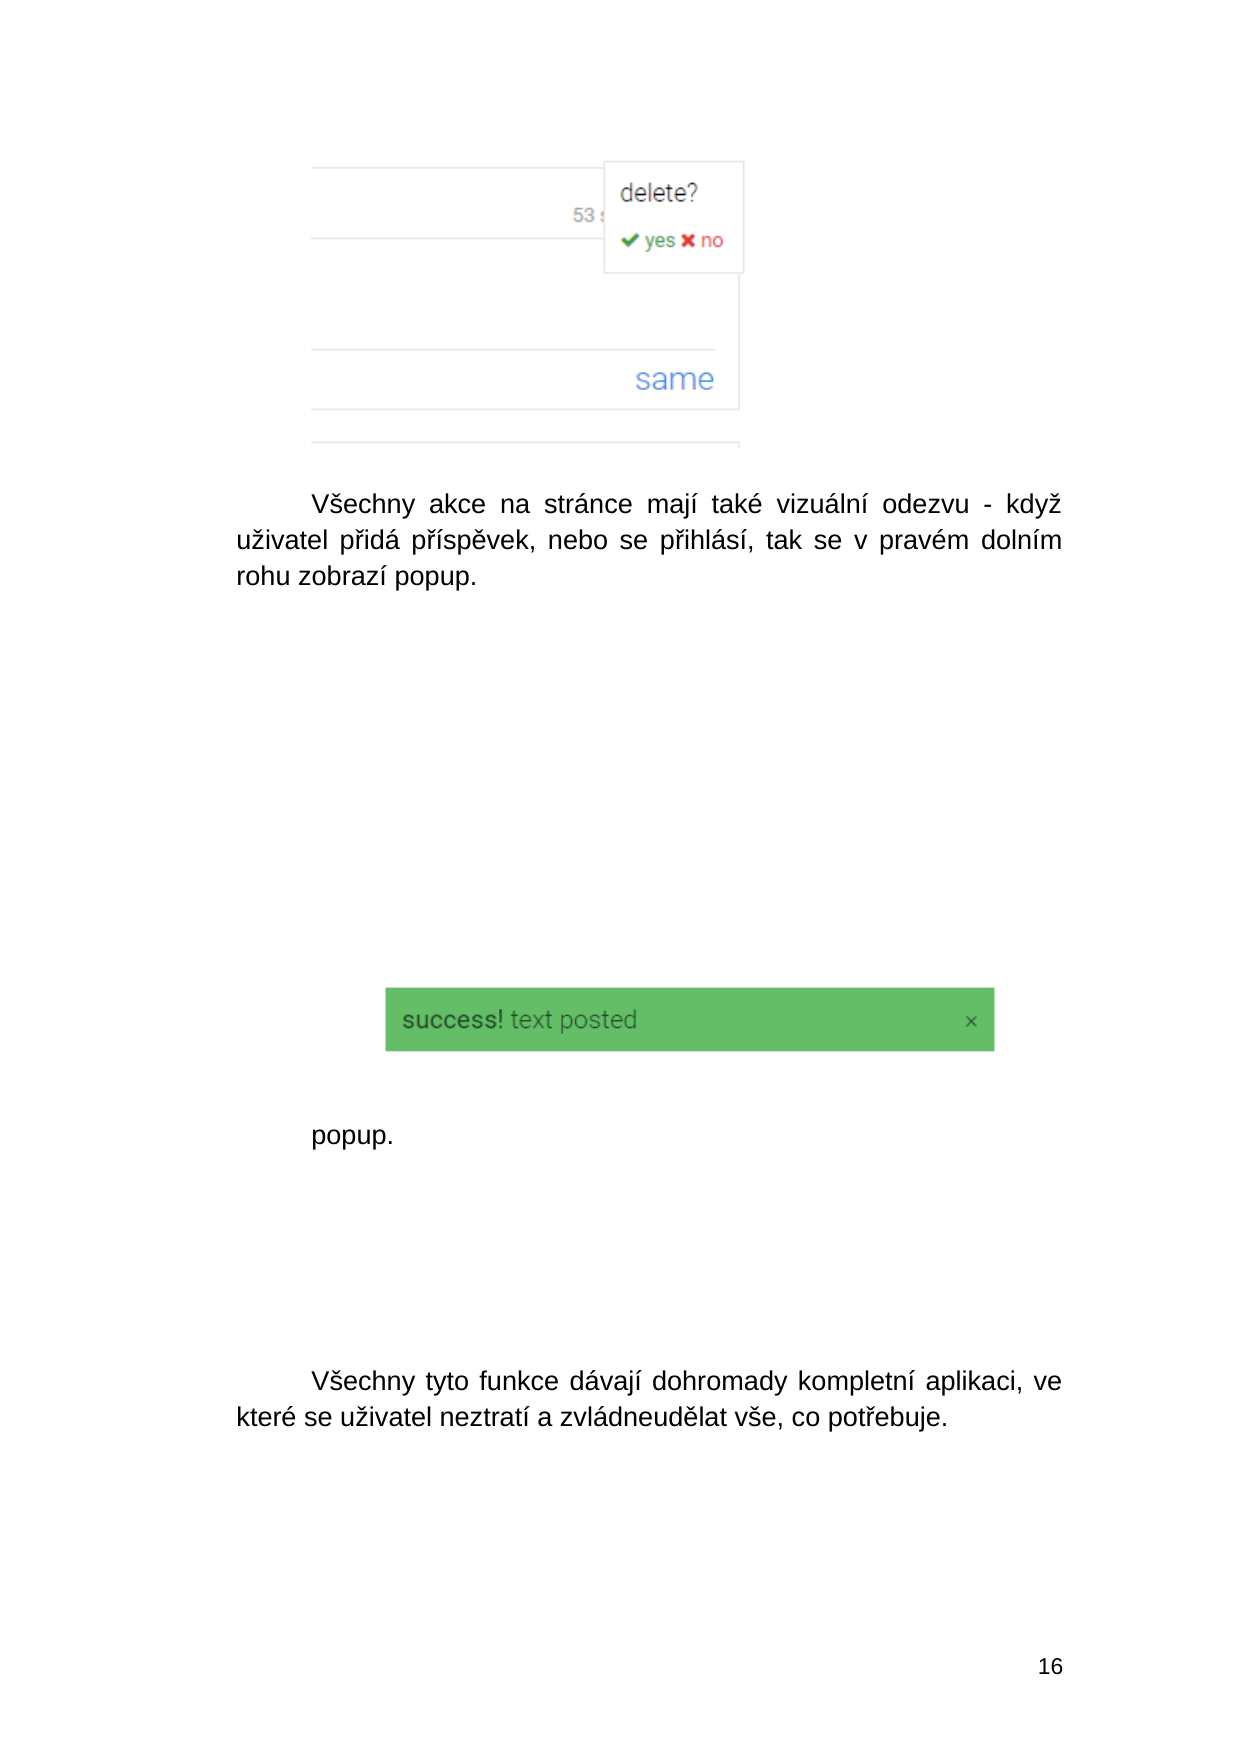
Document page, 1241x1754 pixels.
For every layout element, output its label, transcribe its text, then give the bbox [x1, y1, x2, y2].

picture [311, 147, 751, 448]
text Všechny akce na stránce mají také vizuální odezvu - když uživatel přidá příspěvek, nebo se přihlásí, tak se v pravém dolním rohu zobrazí popup. [236, 488, 1063, 591]
picture [195, 716, 1023, 1096]
text popup. [236, 668, 1063, 1150]
text Všechny tyto funkce dávají dohromady kompletní aplikaci, ve které se uživatel neztratí a zvládneudělat vše, co potřebuje. [236, 1364, 1063, 1432]
